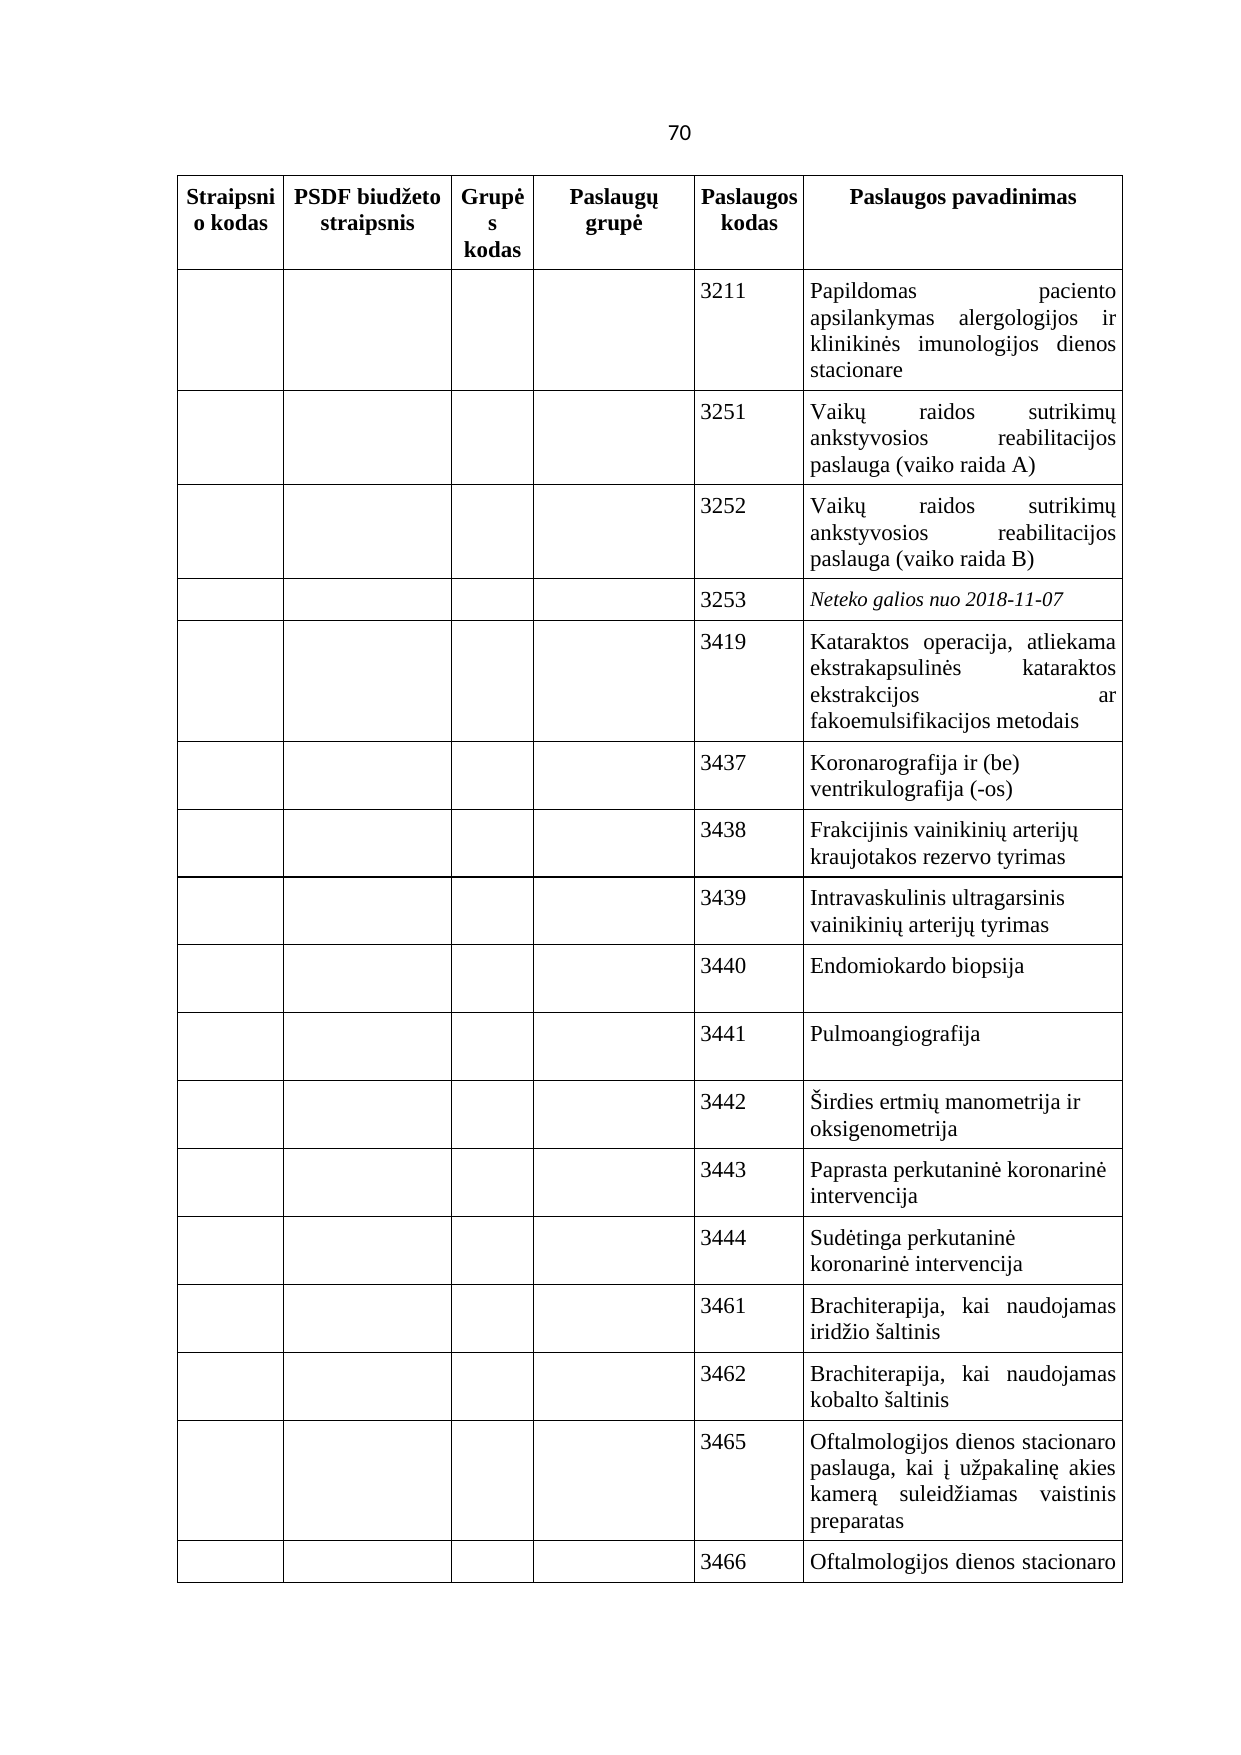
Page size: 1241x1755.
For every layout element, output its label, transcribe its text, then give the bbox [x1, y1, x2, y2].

table_cell 3252 [695, 485, 803, 578]
table_cell [284, 391, 451, 484]
table_cell Sudėtinga perkutaninė koronarinė intervencija [804, 1217, 1122, 1284]
table_cell [178, 945, 283, 1012]
table_cell [534, 945, 694, 1012]
table_cell [534, 391, 694, 484]
table_cell [284, 621, 451, 741]
table_cell [534, 878, 694, 944]
table_cell [534, 1149, 694, 1216]
table_cell [534, 1541, 694, 1582]
table_cell [178, 742, 283, 808]
table_cell [534, 485, 694, 578]
table_cell Endomiokardo biopsija [804, 945, 1122, 1012]
table_cell Papildomas paciento apsilankymas alergologijos ir klinikinės imunologijos dienos stacionare [804, 270, 1122, 390]
table_header Paslaugų grupė [534, 176, 694, 269]
table_cell [284, 270, 451, 390]
table_cell Pulmoangiografija [804, 1013, 1122, 1080]
table_cell [284, 878, 451, 944]
table_cell Oftalmologijos dienos stacionaro paslauga, kai į užpakalinę akies kamerą suleidžiamas vaistinis preparatas [804, 1421, 1122, 1540]
table_cell [178, 1081, 283, 1148]
table_cell [452, 1081, 533, 1148]
table_cell [452, 1421, 533, 1540]
table_cell [178, 1217, 283, 1284]
table_cell [452, 1353, 533, 1420]
table_cell Oftalmologijos dienos stacionaro [804, 1541, 1122, 1582]
table_cell [534, 621, 694, 741]
table_cell [452, 1541, 533, 1582]
table_cell Koronarografija ir (be) ventrikulografija (-os) [804, 742, 1122, 808]
table_cell 3466 [695, 1541, 803, 1582]
table_cell [534, 1081, 694, 1148]
table_cell [284, 485, 451, 578]
table_cell [534, 810, 694, 876]
table_cell [452, 270, 533, 390]
table_cell Brachiterapija, kai naudojamas kobalto šaltinis [804, 1353, 1122, 1420]
table_cell [284, 1285, 451, 1352]
table_cell 3444 [695, 1217, 803, 1284]
table_cell [178, 1013, 283, 1080]
table_cell Vaikų raidos sutrikimų ankstyvosios reabilitacijos paslauga (vaiko raida B) [804, 485, 1122, 578]
table_cell [534, 1353, 694, 1420]
table_header Paslaugos pavadinimas [804, 176, 1122, 269]
table_header Straipsnio kodas [178, 176, 283, 269]
table_cell [284, 742, 451, 808]
table_cell [284, 810, 451, 876]
table_cell Intravaskulinis ultragarsinis vainikinių arterijų tyrimas [804, 878, 1122, 944]
table_cell [452, 621, 533, 741]
table_cell [178, 1421, 283, 1540]
table_cell [452, 1013, 533, 1080]
table_cell 3443 [695, 1149, 803, 1216]
table_cell 3437 [695, 742, 803, 808]
table_cell 3419 [695, 621, 803, 741]
table_cell [284, 1081, 451, 1148]
table_cell Kataraktos operacija, atliekama ekstrakapsulinės kataraktos ekstrakcijos ar fakoemulsifikacijos metodais [804, 621, 1122, 741]
table_cell [534, 1421, 694, 1540]
table_cell [178, 270, 283, 390]
table_cell Paprasta perkutaninė koronarinė intervencija [804, 1149, 1122, 1216]
table_header Grupės kodas [452, 176, 533, 269]
table_cell [178, 621, 283, 741]
table_header Paslaugos kodas [695, 176, 803, 269]
table_cell [534, 1013, 694, 1080]
table_cell Frakcijinis vainikinių arterijų kraujotakos rezervo tyrimas [804, 810, 1122, 876]
table_cell [452, 945, 533, 1012]
table_cell 3438 [695, 810, 803, 876]
table_cell [178, 579, 283, 620]
table_cell [284, 945, 451, 1012]
table_cell 3440 [695, 945, 803, 1012]
table_cell [178, 391, 283, 484]
table_cell [284, 1217, 451, 1284]
table_cell 3211 [695, 270, 803, 390]
table_cell 3465 [695, 1421, 803, 1540]
table_cell [534, 1217, 694, 1284]
table_cell 3439 [695, 878, 803, 944]
table_cell Brachiterapija, kai naudojamas iridžio šaltinis [804, 1285, 1122, 1352]
table_cell [452, 810, 533, 876]
table_cell [284, 1541, 451, 1582]
table_cell Vaikų raidos sutrikimų ankstyvosios reabilitacijos paslauga (vaiko raida A) [804, 391, 1122, 484]
table_cell 3251 [695, 391, 803, 484]
table_cell [452, 878, 533, 944]
table_cell [534, 270, 694, 390]
table_cell [452, 1217, 533, 1284]
table_cell [452, 391, 533, 484]
table_cell [178, 810, 283, 876]
table_cell [178, 485, 283, 578]
table_cell [452, 1149, 533, 1216]
table_cell [178, 878, 283, 944]
table_cell [284, 1353, 451, 1420]
table_cell Širdies ertmių manometrija ir oksigenometrija [804, 1081, 1122, 1148]
table_cell [452, 579, 533, 620]
table_cell [178, 1285, 283, 1352]
table_cell [534, 579, 694, 620]
table_cell [178, 1541, 283, 1582]
table_cell [178, 1353, 283, 1420]
table_cell 3442 [695, 1081, 803, 1148]
table_header PSDF biudžeto straipsnis [284, 176, 451, 269]
table_cell 3461 [695, 1285, 803, 1352]
table_cell [534, 742, 694, 808]
table_cell [284, 1421, 451, 1540]
table_cell [284, 1013, 451, 1080]
table_cell [284, 1149, 451, 1216]
table_cell Neteko galios nuo 2018-11-07 [804, 579, 1122, 620]
table_cell 3441 [695, 1013, 803, 1080]
table_cell [452, 742, 533, 808]
table_cell 3462 [695, 1353, 803, 1420]
table_cell [534, 1285, 694, 1352]
table_cell [284, 579, 451, 620]
table_cell [178, 1149, 283, 1216]
table_cell 3253 [695, 579, 803, 620]
table_cell [452, 485, 533, 578]
table_cell [452, 1285, 533, 1352]
